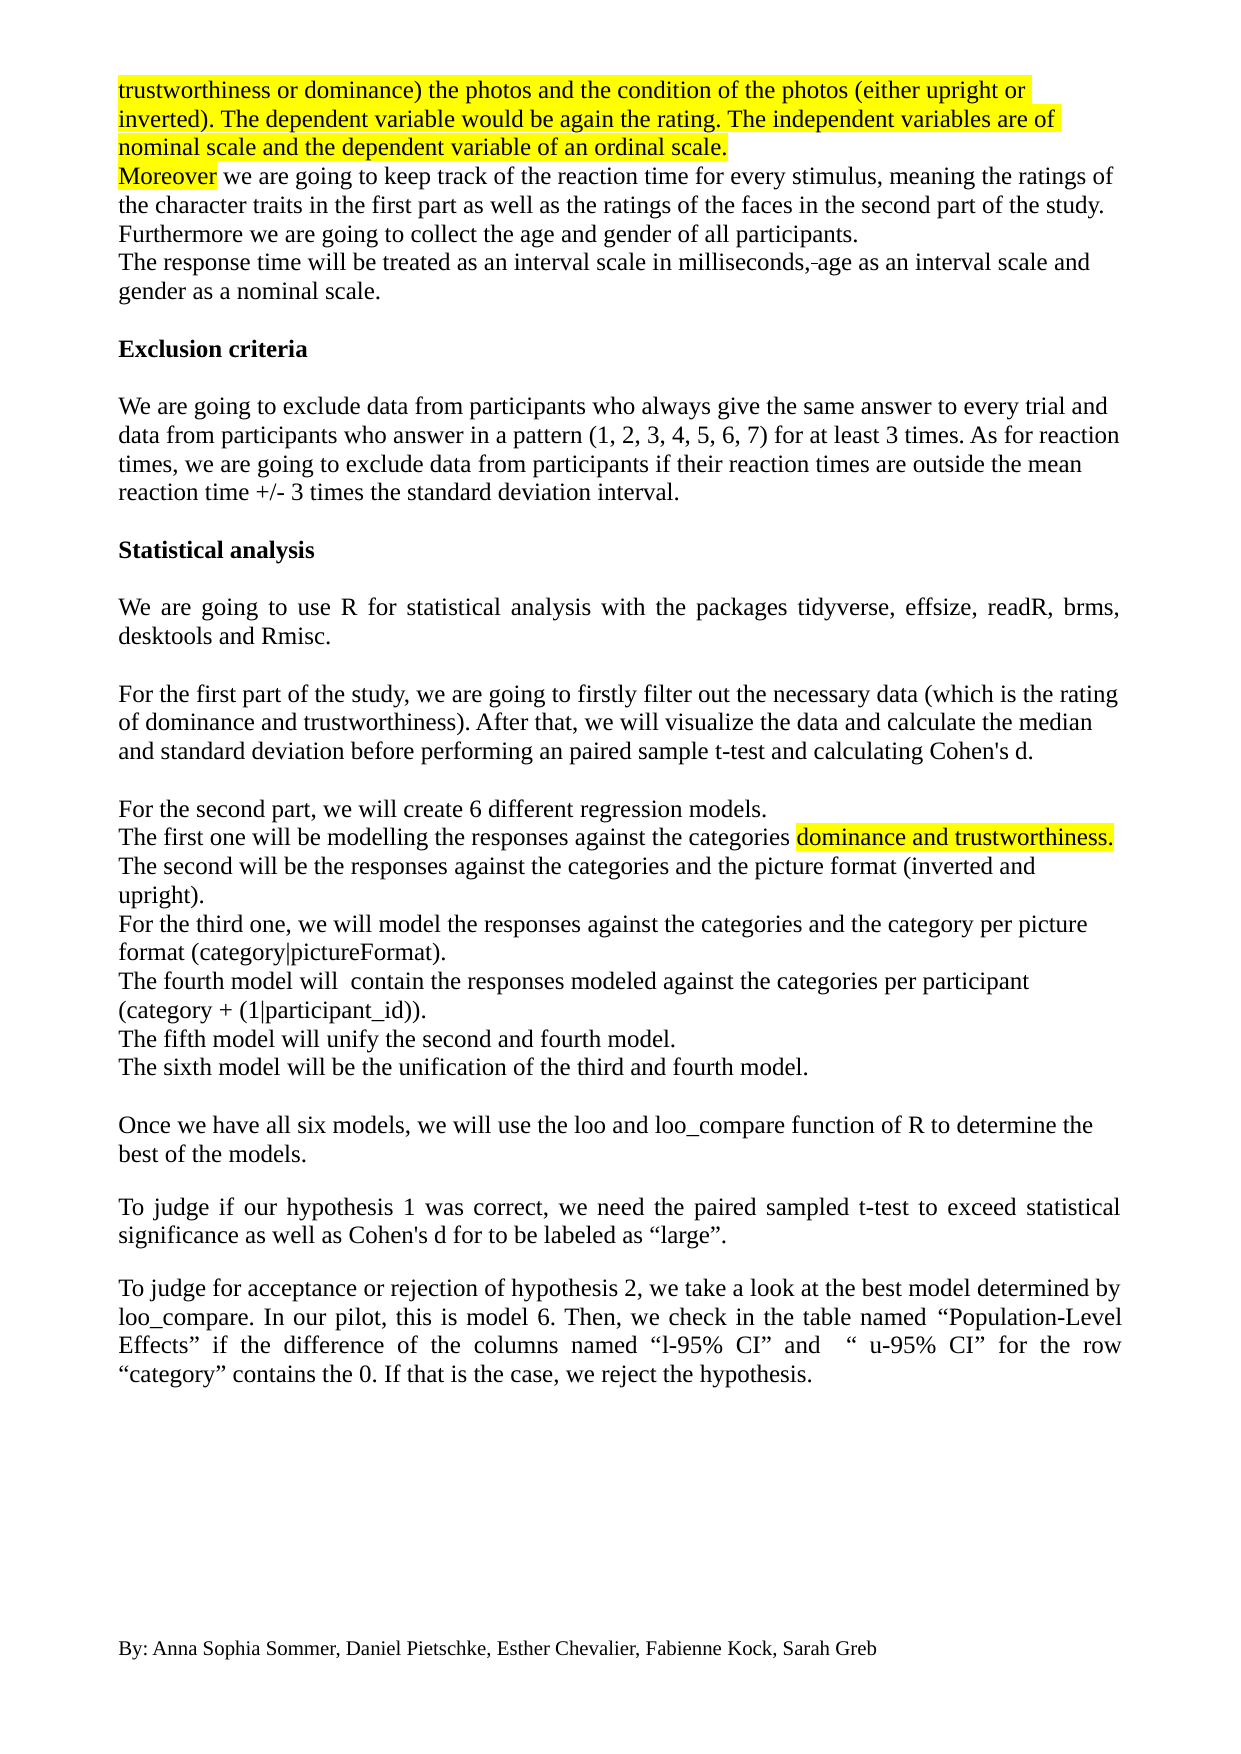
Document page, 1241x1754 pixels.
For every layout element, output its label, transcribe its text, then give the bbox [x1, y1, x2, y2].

text We are going to exclude data from participants who always give the same answer to every trial and data from participants who answer in a pattern (1, 2, 3, 4, 5, 6, 7) for at least 3 times. As for reaction times, we are going to exclude data from participants if their reaction times are outside the mean reaction time +/- 3 times the standard deviation interval. [118, 391, 1122, 506]
text The fifth model will unify the second and fourth model. [118, 1024, 1122, 1052]
text For the first part of the study, we are going to firstly filter out the necessary data (which is the rating of dominance and trustworthiness). After that, we will visualize the data and calculate the median and standard deviation before performing an paired sample t-test and calculating Cohen's d. [118, 679, 1122, 765]
text The sixth model will be the unification of the third and fourth model. [118, 1052, 1122, 1081]
text The second will be the responses against the categories and the picture format (inverted and upright). [118, 851, 1122, 909]
text For the second part, we will create 6 different regression models. [118, 794, 1122, 822]
text The first one will be modelling the responses against the categories dominance and trustworthiness. [118, 822, 1122, 851]
text Moreover we are going to keep track of the reaction time for every stimulus, meaning the ratings of the character traits in the first part as well as the ratings of the faces in the second part of the study. Furthermore we are going to collect the age and gender of all participants. [118, 161, 1122, 247]
text To judge for acceptance or rejection of hypothesis 2, we take a look at the best model determined by loo_compare. In our pilot, this is model 6. Then, we check in the table named “Population-Level Effects” if the difference of the columns named “l-95% CI” and “ u-95% CI” for the row “category” contains the 0. If that is the case, we reject the hypothesis. [118, 1273, 1122, 1388]
text For the third one, we will model the responses against the categories and the category per picture format (category|pictureFormat). [118, 909, 1122, 966]
text Once we have all six models, we will use the loo and loo_compare function of R to determine the best of the models. [118, 1110, 1122, 1167]
text Exclusion criteria [118, 334, 1122, 362]
text The response time will be treated as an interval scale in milliseconds, age as an interval scale and gender as a nominal scale. [118, 247, 1122, 305]
text To judge if our hypothesis 1 was correct, we need the paired sampled t-test to exceed statistical significance as well as Cohen's d for to be labeled as “large”. [118, 1192, 1122, 1249]
text The fourth model will contain the responses modeled against the categories per participant (category + (1|participant_id)). [118, 966, 1122, 1024]
text trustworthiness or dominance) the photos and the condition of the photos (either upright or inverted). The dependent variable would be again the rating. The independent variables are of nominal scale and the dependent variable of an ordinal scale. [118, 75, 1122, 161]
text We are going to use R for statistical analysis with the packages tidyverse, effsize, readR, brms, desktools and Rmisc. [118, 592, 1122, 650]
text Statistical analysis [118, 535, 1122, 564]
